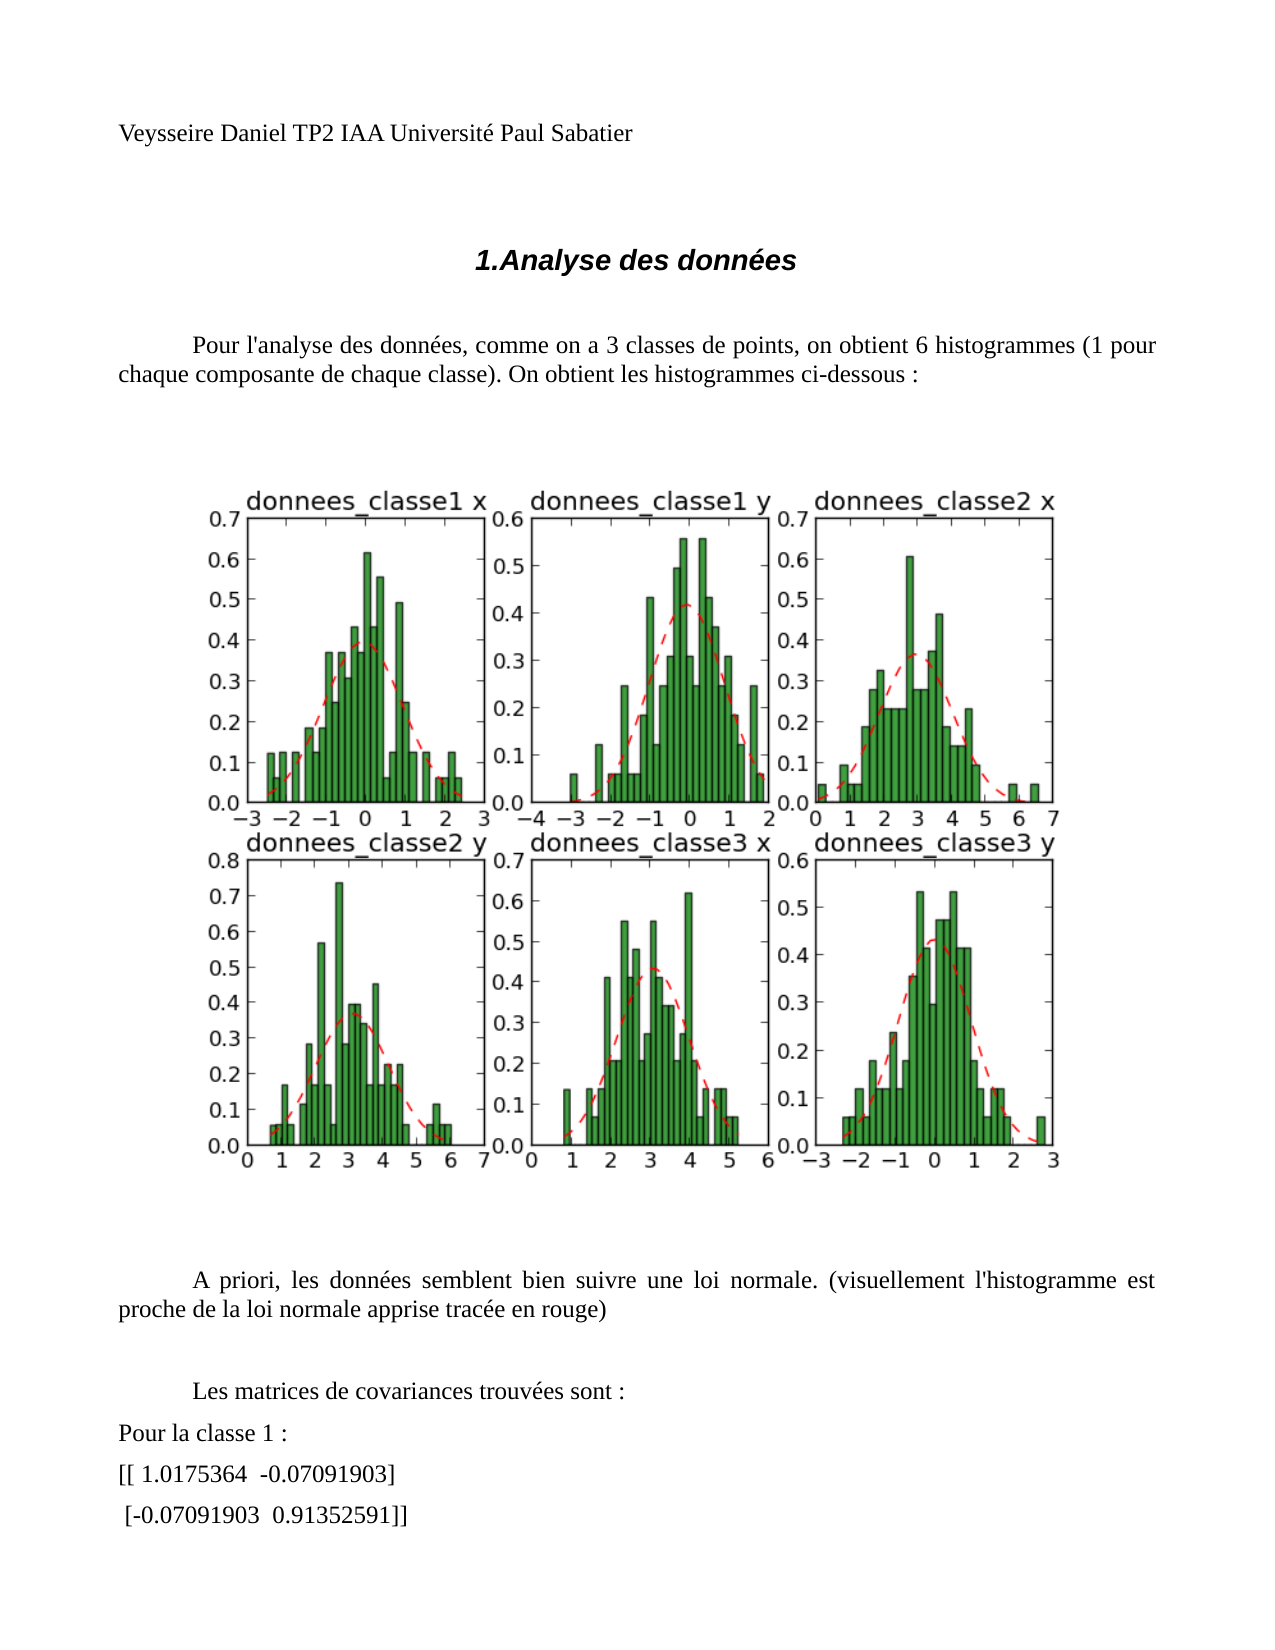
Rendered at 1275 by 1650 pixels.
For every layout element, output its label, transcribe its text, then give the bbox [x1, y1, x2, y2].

subtitle [[ 1.0175364 -0.07091903] [118, 1459, 1157, 1488]
picture [118, 441, 1157, 1224]
subtitle 1.Analyse des données [118, 243, 1157, 276]
subtitle A priori, les données semblent bien suivre une loi normale. (visuellement l'histogramme est proche de la loi normale apprise tracée en rouge) [118, 1265, 1157, 1323]
subtitle Pour l'analyse des données, comme on a 3 classes de points, on obtient 6 histogrammes (1 pour chaque composante de chaque classe). On obtient les histogrammes ci-dessous : [118, 330, 1157, 387]
subtitle [-0.07091903 0.91352591]] [118, 1500, 1157, 1529]
subtitle Les matrices de covariances trouvées sont : [118, 1376, 1157, 1405]
subtitle Pour la classe 1 : [118, 1418, 1157, 1446]
